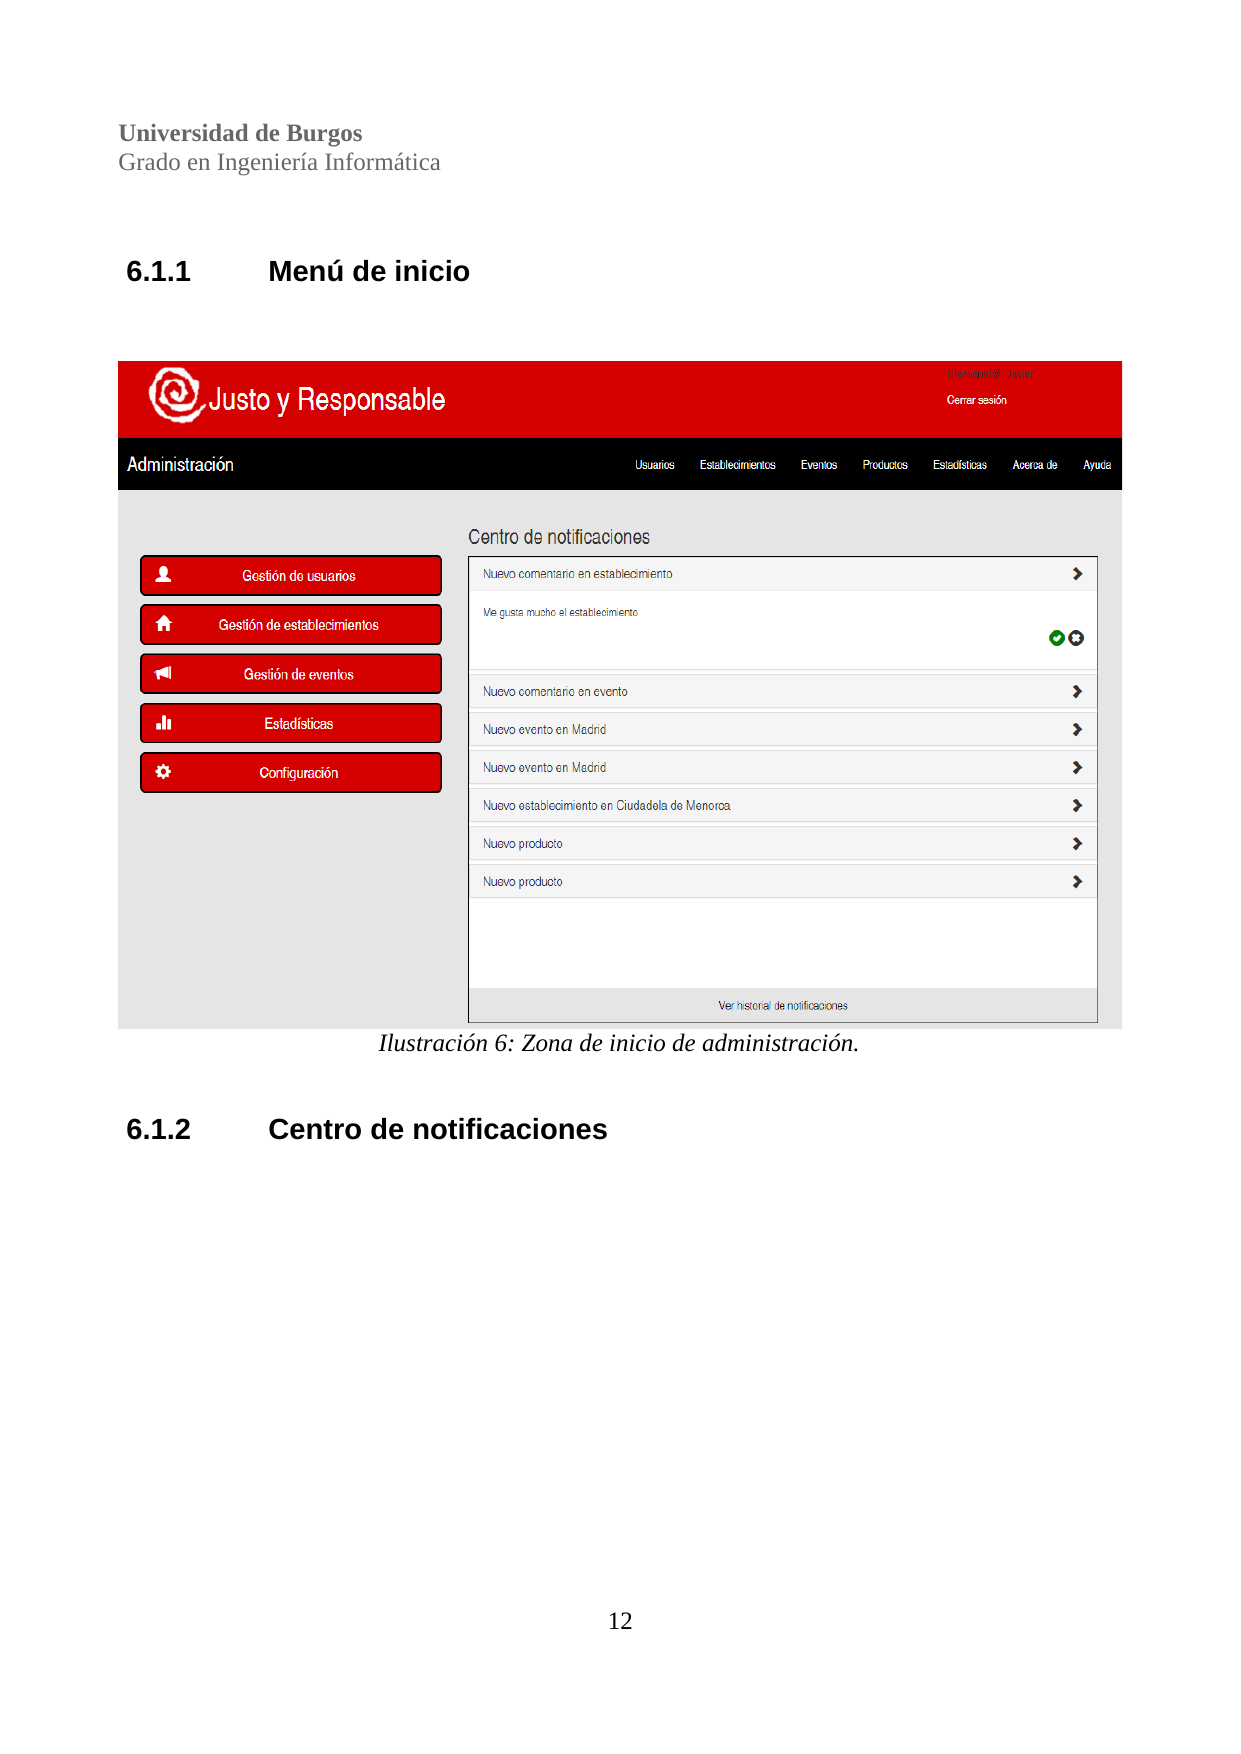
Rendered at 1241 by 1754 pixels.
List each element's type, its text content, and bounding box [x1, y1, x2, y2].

subtitle Menú de inicio [118, 254, 1122, 288]
picture [118, 361, 1123, 1029]
text Ilustración 6: Zona de inicio de administración. [118, 1029, 1122, 1057]
subtitle Centro de notificaciones [118, 1112, 1122, 1146]
